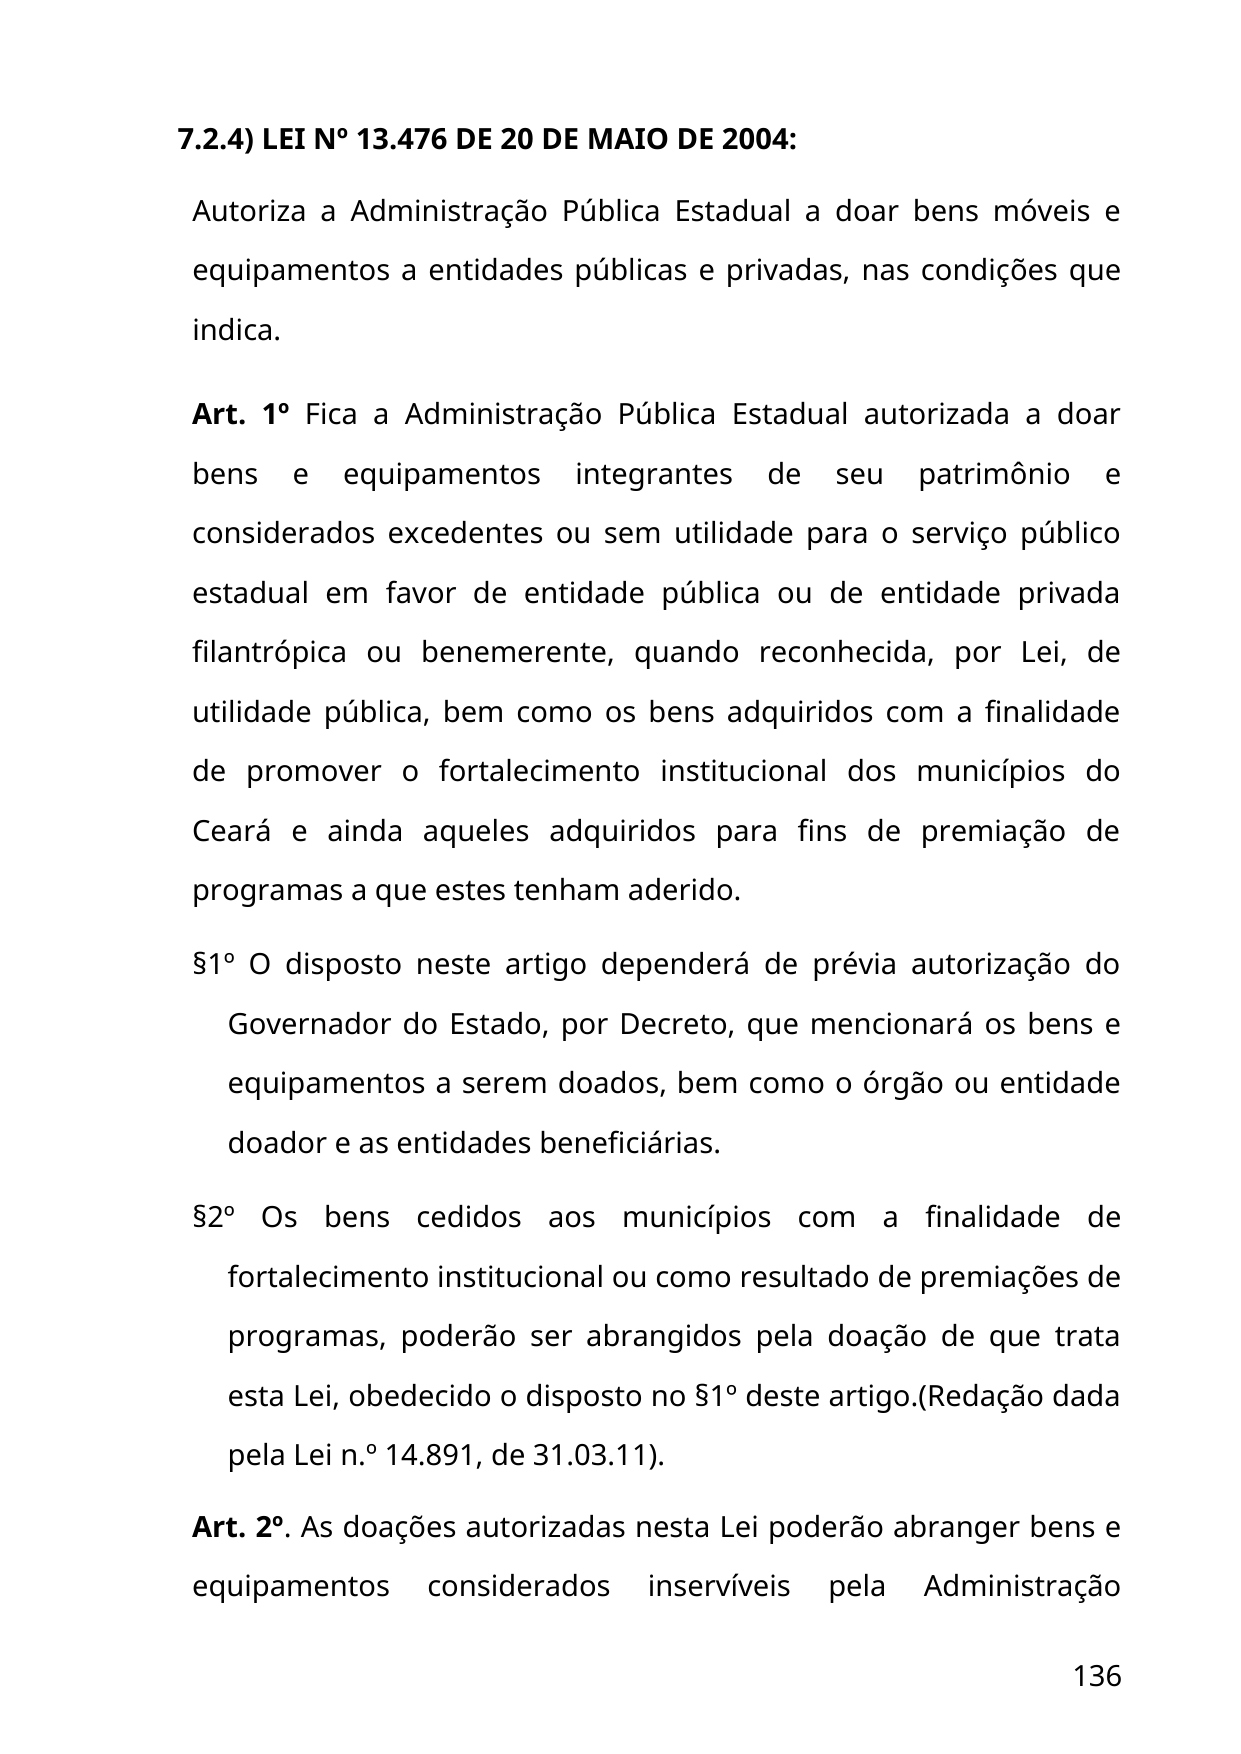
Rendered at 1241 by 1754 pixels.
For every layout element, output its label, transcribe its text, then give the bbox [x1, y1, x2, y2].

text Art. 2º. As doações autorizadas nesta Lei poderão abranger bens e equipamentos considerados inservíveis pela Administração [192, 1506, 1122, 1605]
text Art. 1º Fica a Administração Pública Estadual autorizada a doar bens e equipamentos integrantes de seu patrimônio e considerados excedentes ou sem utilidade para o serviço público estadual em favor de entidade pública ou de entidade privada filantrópica ou benemerente, quando reconhecida, por Lei, de utilidade pública, bem como os bens adquiridos com a finalidade de promover o fortalecimento institucional dos municípios do Ceará e ainda aqueles adquiridos para fins de premiação de programas a que estes tenham aderido. [192, 393, 1122, 909]
text §1º O disposto neste artigo dependerá de prévia autorização do Governador do Estado, por Decreto, que mencionará os bens e equipamentos a serem doados, bem como o órgão ou entidade doador e as entidades beneficiárias. [192, 944, 1122, 1162]
text 7.2.4) Lei nº 13.476 de 20 de maio de 2004: [118, 118, 1122, 158]
text Autoriza a Administração Pública Estadual a doar bens móveis e equipamentos a entidades públicas e privadas, nas condições que indica. [192, 190, 1122, 349]
text §2º Os bens cedidos aos municípios com a finalidade de fortalecimento institucional ou como resultado de premiações de programas, poderão ser abrangidos pela doação de que trata esta Lei, obedecido o disposto no §1º deste artigo.(Redação dada pela Lei n.º 14.891, de 31.03.11). [192, 1196, 1122, 1474]
